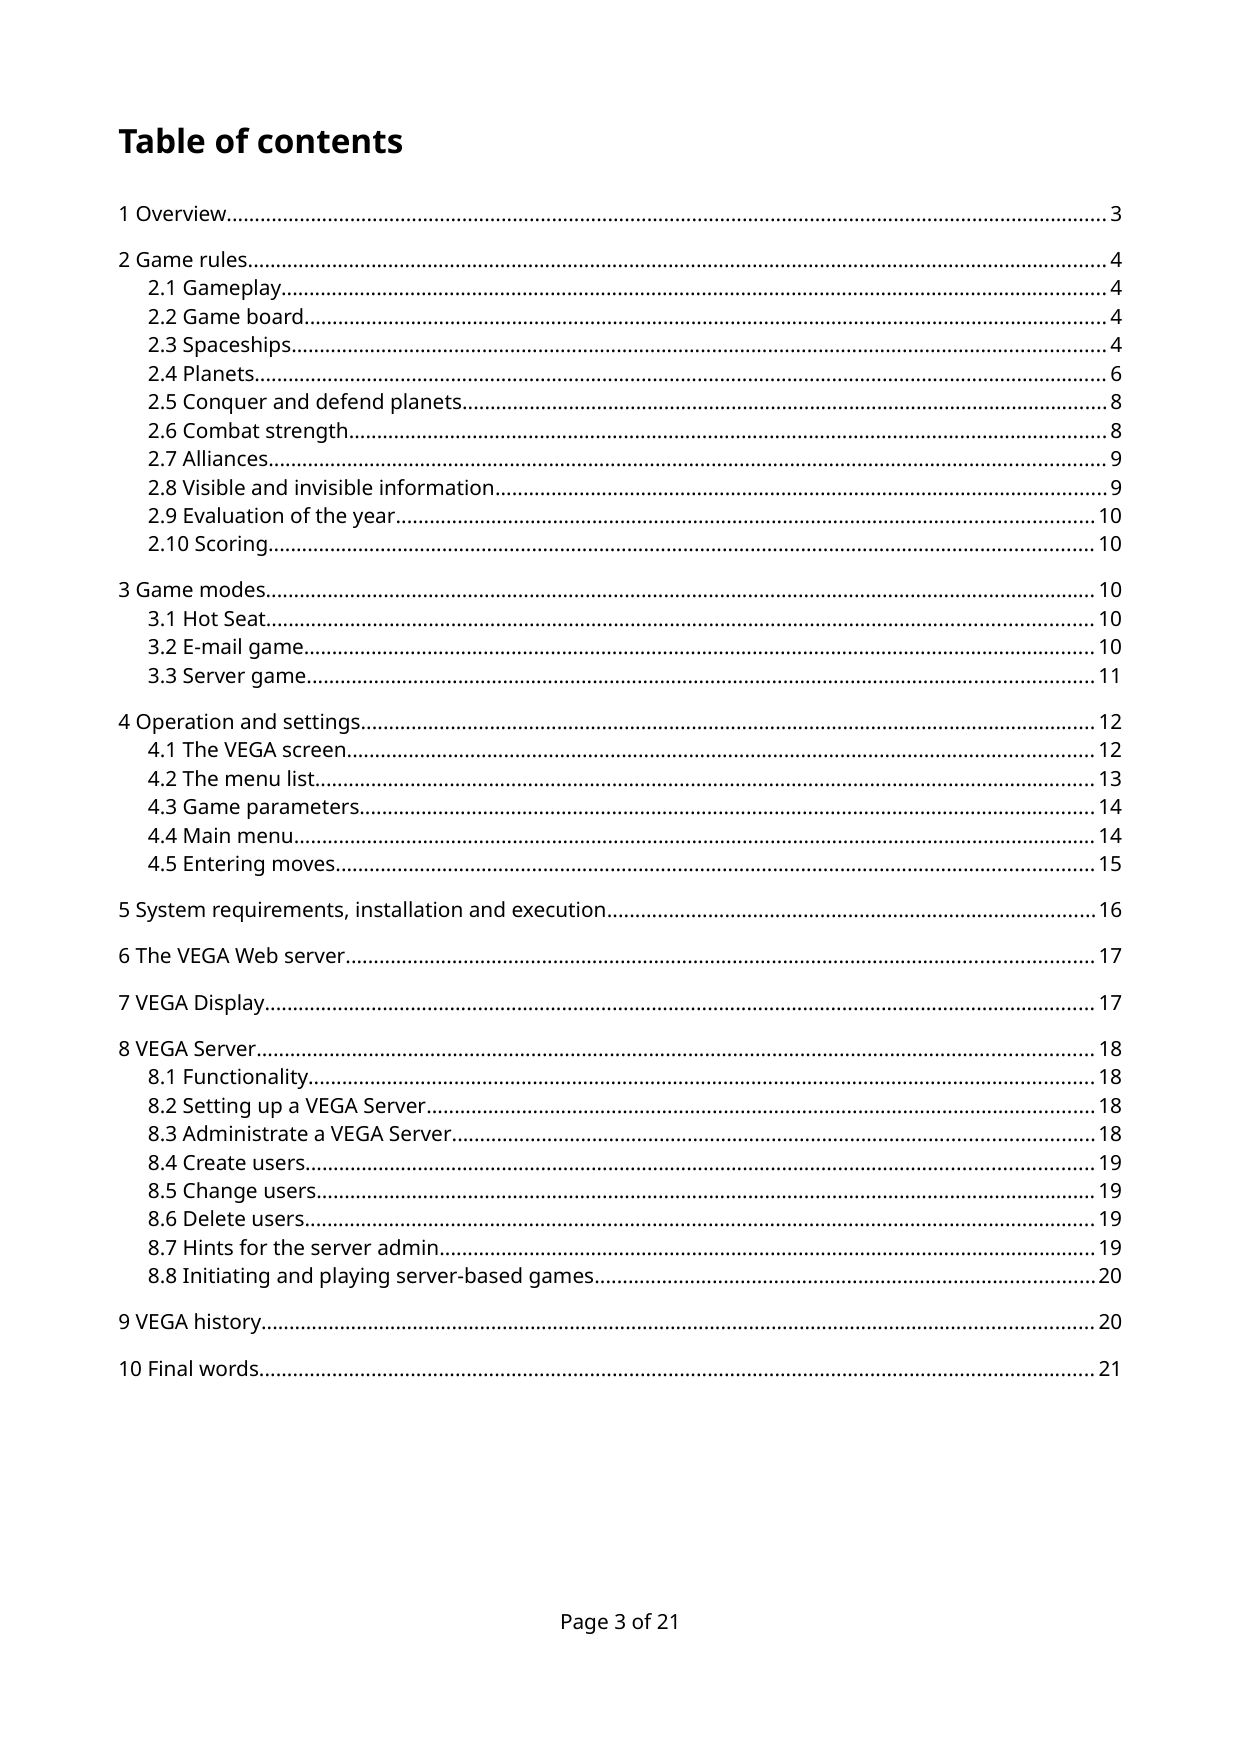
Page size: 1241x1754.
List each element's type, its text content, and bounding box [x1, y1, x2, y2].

text 4.3 Game parameters 14 [148, 792, 1122, 821]
text 3.3 Server game 11 [148, 661, 1122, 689]
text 8.8 Initiating and playing server-based games 20 [148, 1261, 1122, 1290]
text 10 Final words 21 [118, 1354, 1122, 1382]
text 7 VEGA Display 17 [118, 988, 1122, 1016]
text 8 VEGA Server 18 [118, 1034, 1122, 1062]
text 2.5 Conquer and defend planets 8 [148, 387, 1122, 416]
text 3.2 E-mail game 10 [148, 632, 1122, 661]
text 2 Game rules 4 [118, 245, 1122, 273]
text 1 Overview 3 [118, 199, 1122, 227]
text 8.4 Create users 19 [148, 1148, 1122, 1176]
text 2.7 Alliances 9 [148, 444, 1122, 473]
text 2.10 Scoring 10 [148, 529, 1122, 558]
text 6 The VEGA Web server 17 [118, 942, 1122, 970]
text 8.5 Change users 19 [148, 1176, 1122, 1204]
text 8.6 Delete users 19 [148, 1204, 1122, 1233]
text 8.3 Administrate a VEGA Server 18 [148, 1119, 1122, 1148]
text 5 System requirements, installation and execution 16 [118, 895, 1122, 924]
subtitle Table of contents [118, 118, 1122, 163]
text 2.9 Evaluation of the year 10 [148, 501, 1122, 529]
text 4.1 The VEGA screen 12 [148, 736, 1122, 764]
text 4.4 Main menu 14 [148, 821, 1122, 849]
text 9 VEGA history 20 [118, 1307, 1122, 1336]
text 8.1 Functionality 18 [148, 1062, 1122, 1091]
text 2.1 Gameplay 4 [148, 273, 1122, 302]
text 2.3 Spaceships 4 [148, 330, 1122, 359]
text 2.6 Combat strength 8 [148, 416, 1122, 444]
text 4.5 Entering moves 15 [148, 849, 1122, 878]
text 8.2 Setting up a VEGA Server 18 [148, 1091, 1122, 1119]
text 8.7 Hints for the server admin 19 [148, 1233, 1122, 1261]
text 2.4 Planets 6 [148, 359, 1122, 387]
text 2.2 Game board 4 [148, 302, 1122, 330]
text 4.2 The menu list 13 [148, 764, 1122, 792]
text 2.8 Visible and invisible information 9 [148, 473, 1122, 501]
text 3.1 Hot Seat 10 [148, 604, 1122, 632]
text 4 Operation and settings 12 [118, 707, 1122, 736]
text 3 Game modes 10 [118, 576, 1122, 604]
